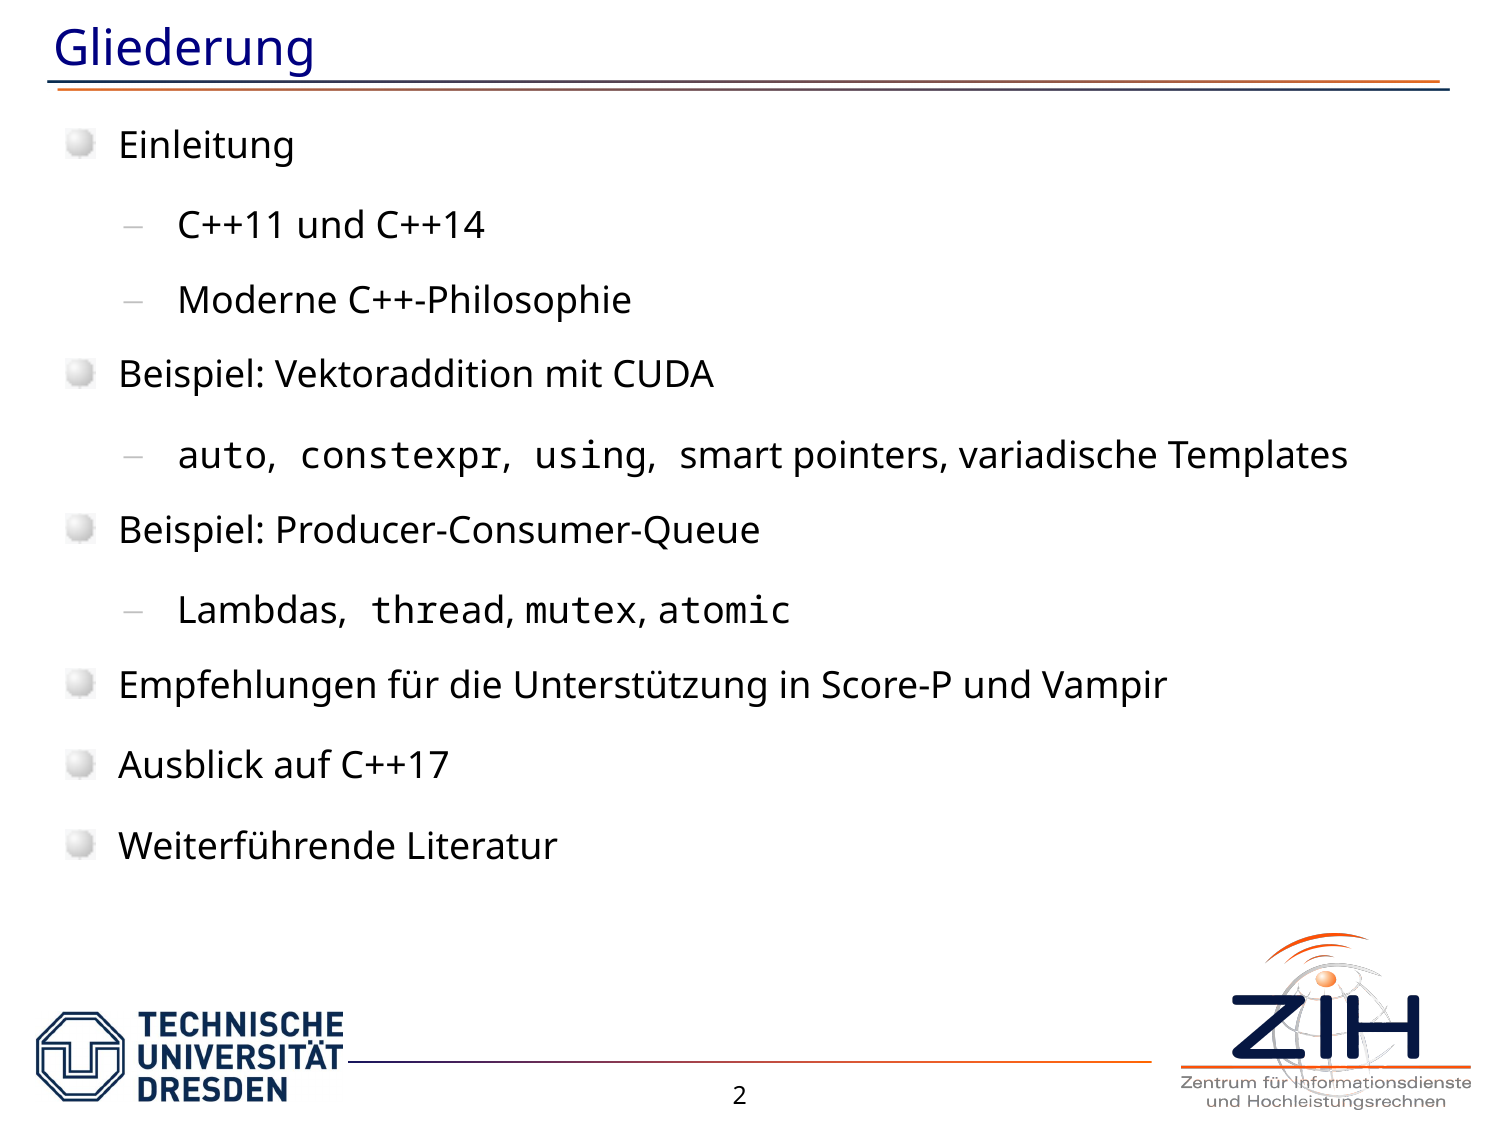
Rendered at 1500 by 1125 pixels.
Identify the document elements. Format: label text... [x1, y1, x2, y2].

list Einleitung C++11 und C++14 Moderne C++-Philosophie Beispiel: Vektoraddition mit CUDA auto, constexpr, using, smart pointers, variadische Templates Beispiel: Producer-Consumer-Queue Lambdas, thread, mutex, atomic Empfehlungen für die Unterstützung in Score-P und Vampir Ausblick auf C++17 Weiterführende Literatur [29, 118, 1418, 941]
picture [1181, 933, 1471, 1110]
picture [35, 1011, 343, 1102]
picture [47, 80, 1450, 91]
title Gliederung [53, 12, 1453, 81]
